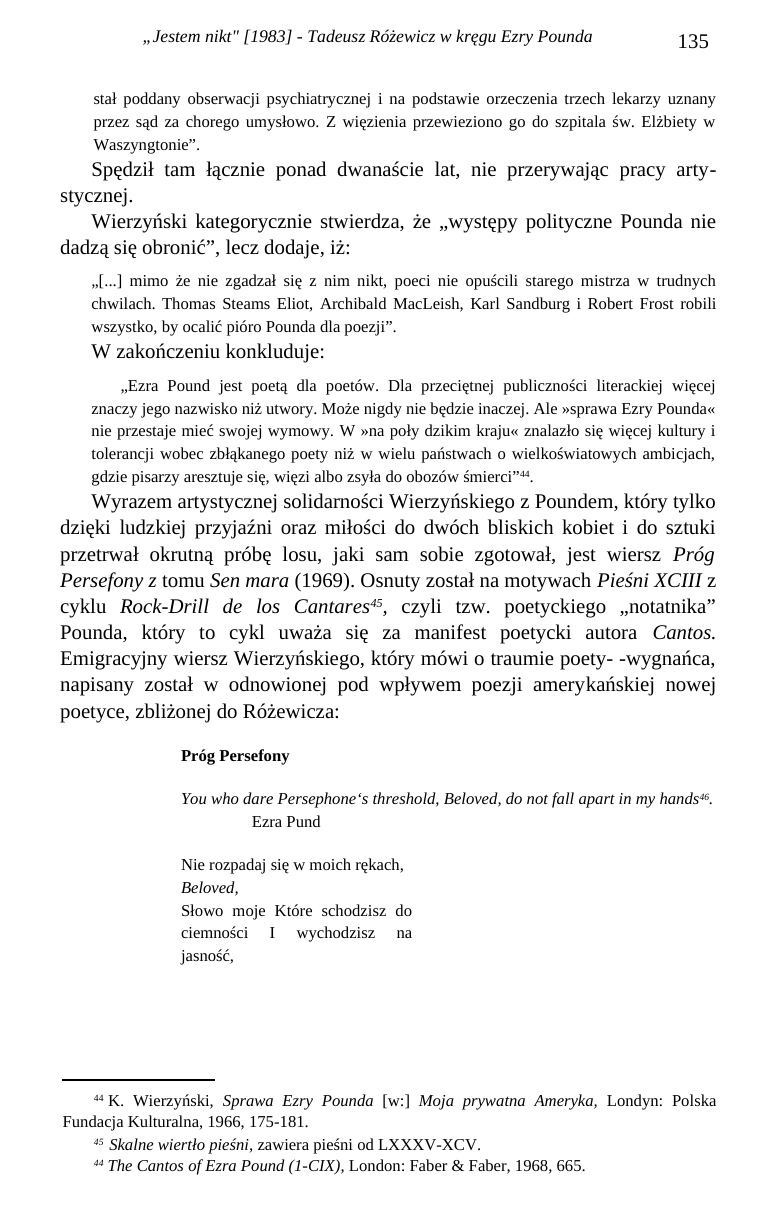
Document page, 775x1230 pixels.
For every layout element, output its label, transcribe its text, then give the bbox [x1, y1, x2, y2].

text „[...] mimo że nie zgadzał się z nim nikt, poeci nie opuścili starego mistrza w trudnych chwilach. Thomas Steams Eliot, Archibald MacLeish, Karl Sandburg i Robert Frost robili wszystko, by ocalić pióro Pounda dla poezji”. [91, 271, 716, 336]
text Wierzyński kategorycznie stwierdza, że „występy polityczne Pounda nie dadzą się obronić”, lecz dodaje, iż: [60, 209, 716, 259]
text Próg Persefony [181, 746, 716, 765]
text Spędził tam łącznie ponad dwanaście lat, nie przerywając pracy arty­stycznej. [60, 157, 716, 207]
text stał poddany obserwacji psychiatrycznej i na podstawie orzeczenia trzech lekarzy uznany przez sąd za chorego umysłowo. Z więzienia przewieziono go do szpitala św. Elżbiety w Waszyngtonie”. [93, 89, 716, 153]
text 44 K. Wierzyński, Sprawa Ezry Pounda [w:] Moja prywatna Ameryka, Londyn: Polska Fundacja Kulturalna, 1966, 175-181. [62, 1090, 716, 1131]
text Beloved, [181, 878, 716, 897]
text „Ezra Pound jest poetą dla poetów. Dla przeciętnej publiczności literackiej więcej znaczy jego nazwisko niż utwory. Może nigdy nie będzie inaczej. Ale »sprawa Ezry Pounda« nie przestaje mieć swojej wymowy. W »na poły dzikim kraju« znalazło się więcej kultury i tolerancji wobec zbłąkanego poety niż w wielu państwach o wielkoświatowych ambicjach, gdzie pisarzy aresztuje się, więzi albo zsyła do obozów śmierci”44. [91, 376, 716, 486]
text W zakończeniu konkluduje: [60, 339, 716, 363]
text Nie rozpadaj się w moich rękach, [181, 855, 716, 874]
text 45 Skalne wiertło pieśni, zawiera pieśni od LXXXV-XCV. [62, 1135, 716, 1154]
text 135 [677, 29, 713, 53]
text 44 The Cantos of Ezra Pound (1-CIX), London: Faber & Faber, 1968, 665. [62, 1155, 716, 1174]
text Wyrazem artystycznej solidarności Wierzyńskiego z Poundem, który tylko dzięki ludzkiej przyjaźni oraz miłości do dwóch bliskich kobiet i do sztuki przetrwał okrutną próbę losu, jaki sam sobie zgotował, jest wiersz Próg Persefony z tomu Sen mara (1969). Osnuty został na motywach Pieśni XCIII z cyklu Rock-Drill de los Cantares45, czyli tzw. poetyckiego „notatnika” Pounda, który to cykl uważa się za manifest poetycki autora Cantos. Emigracyjny wiersz Wierzyńskiego, który mówi o traumie poety- -wygnańca, napisany został w odnowionej pod wpływem poezji amery­kańskiej nowej poetyce, zbliżonej do Różewicza: [60, 489, 716, 723]
text Ezra Pund [252, 812, 716, 831]
text Słowo moje Które schodzisz do ciemności I wychodzisz na jasność, [181, 901, 412, 965]
text You who dare Persephone‘s threshold, Beloved, do not fall apart in my hands46. [181, 789, 716, 808]
text „Jestem nikt" [1983] - Tadeusz Różewicz w kręgu Ezry Pounda [142, 25, 632, 46]
